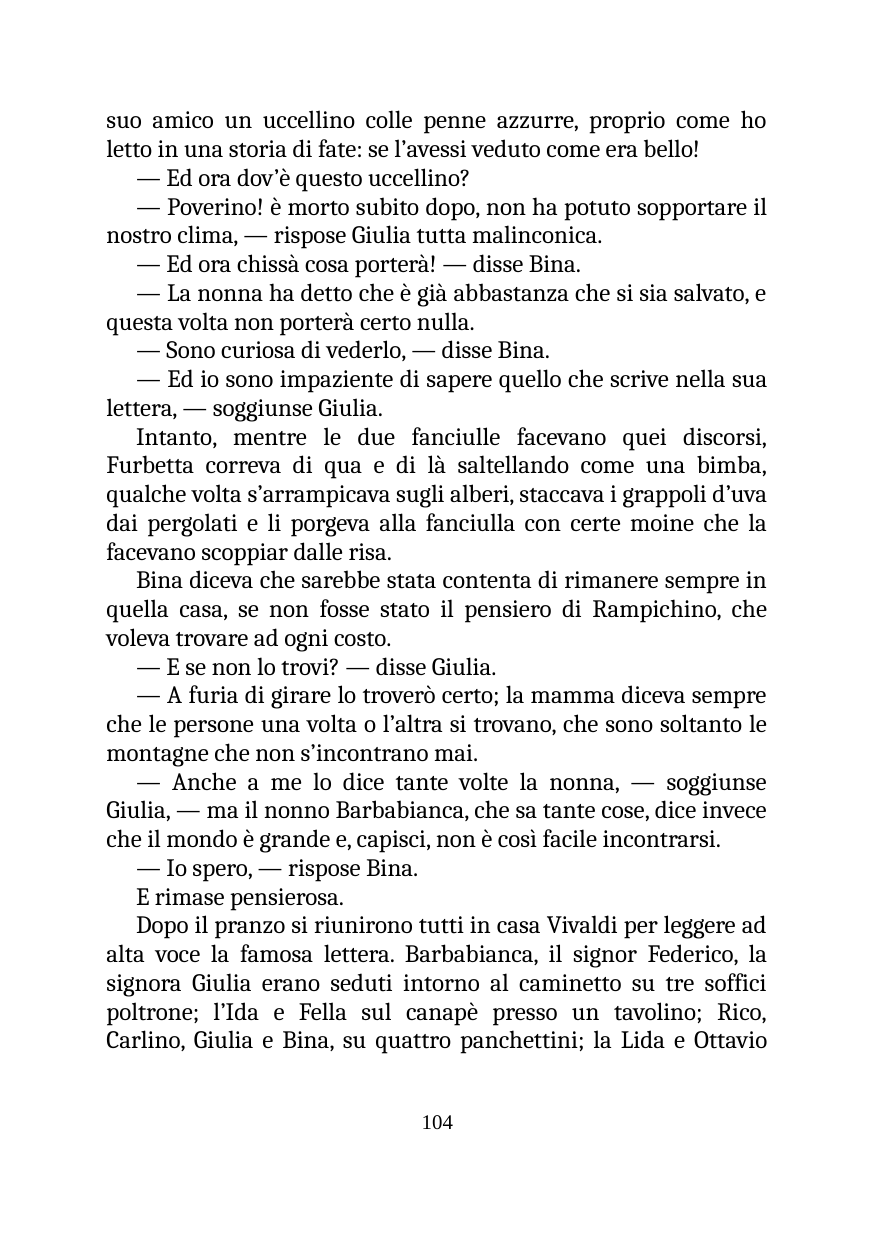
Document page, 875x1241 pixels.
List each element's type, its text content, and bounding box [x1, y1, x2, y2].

text E rimase pensierosa. [106, 882, 768, 911]
text — A furia di girare lo troverò certo; la mamma diceva sempre che le persone una volta o l’altra si trovano, che sono soltanto le montagne che non s’incontrano mai. [106, 681, 768, 767]
text Intanto, mentre le due fanciulle facevano quei discorsi, Furbetta correva di qua e di là saltellando come una bimba, qualche volta s’arrampicava sugli alberi, staccava i grappoli d’uva dai pergolati e li porgeva alla fanciulla con certe moine che la facevano scoppiar dalle risa. [106, 422, 768, 566]
text — E se non lo trovi? — disse Giulia. [106, 652, 768, 681]
text — Ed ora dov’è questo uccellino? [106, 164, 768, 192]
text Bina diceva che sarebbe stata contenta di rimanere sempre in quella casa, se non fosse stato il pensiero di Rampichino, che voleva trovare ad ogni costo. [106, 566, 768, 652]
text — Poverino! è morto subito dopo, non ha potuto sopportare il nostro clima, — rispose Giulia tutta malinconica. [106, 192, 768, 250]
text suo amico un uccellino colle penne azzurre, proprio come ho letto in una storia di fate: se l’avessi veduto come era bello! [106, 106, 768, 164]
text — Sono curiosa di vederlo, — disse Bina. [106, 336, 768, 365]
text — Io spero, — rispose Bina. [106, 854, 768, 882]
text — La nonna ha detto che è già abbastanza che si sia salvato, e questa volta non porterà certo nulla. [106, 279, 768, 336]
text Dopo il pranzo si riunirono tutti in casa Vivaldi per leggere ad alta voce la famosa lettera. Barbabianca, il signor Federico, la signora Giulia erano seduti intorno al caminetto su tre soffici poltrone; l’Ida e Fella sul canapè presso un tavolino; Rico, Carlino, Giulia e Bina, su quattro panchettini; la Lida e Ottavio [106, 911, 768, 1055]
text — Ed ora chissà cosa porterà! — disse Bina. [106, 250, 768, 279]
text — Ed io sono impaziente di sapere quello che scrive nella sua lettera, — soggiunse Giulia. [106, 365, 768, 422]
text — Anche a me lo dice tante volte la nonna, — soggiunse Giulia, — ma il nonno Barbabianca, che sa tante cose, dice invece che il mondo è grande e, capisci, non è così facile incontrarsi. [106, 767, 768, 854]
